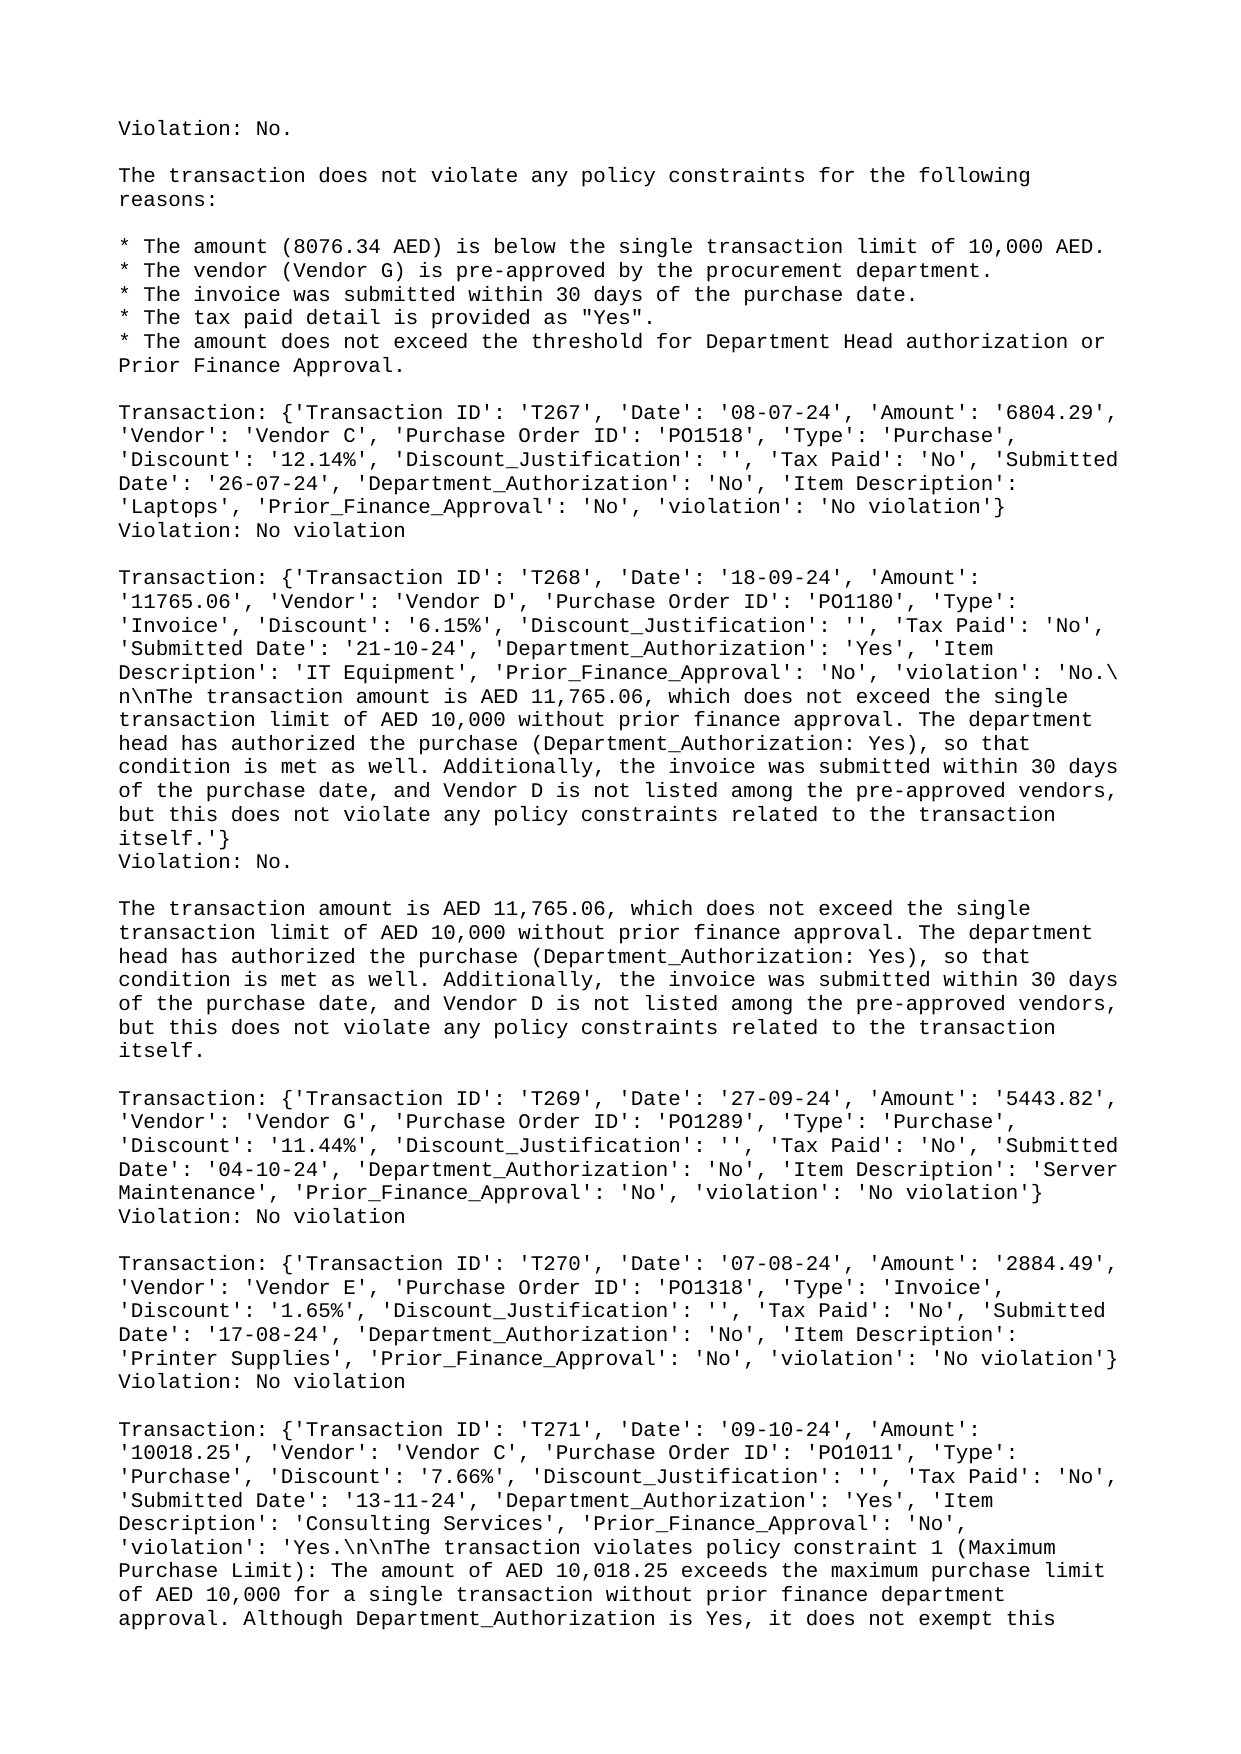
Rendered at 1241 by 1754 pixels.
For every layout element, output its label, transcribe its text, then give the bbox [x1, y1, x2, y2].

text Transaction: {'Transaction ID': 'T267', 'Date': '08-07-24', 'Amount': '6804.29', 'Vendor': 'Vendor C', 'Purchase Order ID': 'PO1518', 'Type': 'Purchase', 'Discount': '12.14%', 'Discount_Justification': '', 'Tax Paid': 'No', 'Submitted Date': '26-07-24', 'Department_Authorization': 'No', 'Item Description': 'Laptops', 'Prior_Finance_Approval': 'No', 'violation': 'No violation'} [118, 402, 1122, 520]
text * The amount does not exceed the threshold for Department Head authorization or Prior Finance Approval. [118, 331, 1122, 378]
text Transaction: {'Transaction ID': 'T269', 'Date': '27-09-24', 'Amount': '5443.82', 'Vendor': 'Vendor G', 'Purchase Order ID': 'PO1289', 'Type': 'Purchase', 'Discount': '11.44%', 'Discount_Justification': '', 'Tax Paid': 'No', 'Submitted Date': '04-10-24', 'Department_Authorization': 'No', 'Item Description': 'Server Maintenance', 'Prior_Finance_Approval': 'No', 'violation': 'No violation'} [118, 1088, 1122, 1206]
text * The invoice was submitted within 30 days of the purchase date. [118, 284, 1122, 307]
text * The amount (8076.34 AED) is below the single transaction limit of 10,000 AED. [118, 236, 1122, 260]
text Violation: No. [118, 118, 1122, 142]
text Violation: No violation [118, 1371, 1122, 1395]
text Violation: No. [118, 851, 1122, 875]
text * The vendor (Vendor G) is pre-approved by the procurement department. [118, 260, 1122, 284]
text Transaction: {'Transaction ID': 'T271', 'Date': '09-10-24', 'Amount': '10018.25', 'Vendor': 'Vendor C', 'Purchase Order ID': 'PO1011', 'Type': 'Purchase', 'Discount': '7.66%', 'Discount_Justification': '', 'Tax Paid': 'No', 'Submitted Date': '13-11-24', 'Department_Authorization': 'Yes', 'Item Description': 'Consulting Services', 'Prior_Finance_Approval': 'No', 'violation': 'Yes.\n\nThe transaction violates policy constraint 1 (Maximum Purchase Limit): The amount of AED 10,018.25 exceeds the maximum purchase limit of AED 10,000 for a single transaction without prior finance department approval. Although Department_Authorization is Yes, it does not exempt this [118, 1419, 1122, 1631]
text Violation: No violation [118, 1206, 1122, 1229]
text Transaction: {'Transaction ID': 'T268', 'Date': '18-09-24', 'Amount': '11765.06', 'Vendor': 'Vendor D', 'Purchase Order ID': 'PO1180', 'Type': 'Invoice', 'Discount': '6.15%', 'Discount_Justification': '', 'Tax Paid': 'No', 'Submitted Date': '21-10-24', 'Department_Authorization': 'Yes', 'Item Description': 'IT Equipment', 'Prior_Finance_Approval': 'No', 'violation': 'No.\n\nThe transaction amount is AED 11,765.06, which does not exceed the single transaction limit of AED 10,000 without prior finance approval. The department head has authorized the purchase (Department_Authorization: Yes), so that condition is met as well. Additionally, the invoice was submitted within 30 days of the purchase date, and Vendor D is not listed among the pre-approved vendors, but this does not violate any policy constraints related to the transaction itself.'} [118, 567, 1122, 851]
text * The tax paid detail is provided as "Yes". [118, 307, 1122, 331]
text The transaction amount is AED 11,765.06, which does not exceed the single transaction limit of AED 10,000 without prior finance approval. The department head has authorized the purchase (Department_Authorization: Yes), so that condition is met as well. Additionally, the invoice was submitted within 30 days of the purchase date, and Vendor D is not listed among the pre-approved vendors, but this does not violate any policy constraints related to the transaction itself. [118, 898, 1122, 1064]
text The transaction does not violate any policy constraints for the following reasons: [118, 165, 1122, 213]
text Violation: No violation [118, 520, 1122, 544]
text Transaction: {'Transaction ID': 'T270', 'Date': '07-08-24', 'Amount': '2884.49', 'Vendor': 'Vendor E', 'Purchase Order ID': 'PO1318', 'Type': 'Invoice', 'Discount': '1.65%', 'Discount_Justification': '', 'Tax Paid': 'No', 'Submitted Date': '17-08-24', 'Department_Authorization': 'No', 'Item Description': 'Printer Supplies', 'Prior_Finance_Approval': 'No', 'violation': 'No violation'} [118, 1253, 1122, 1371]
